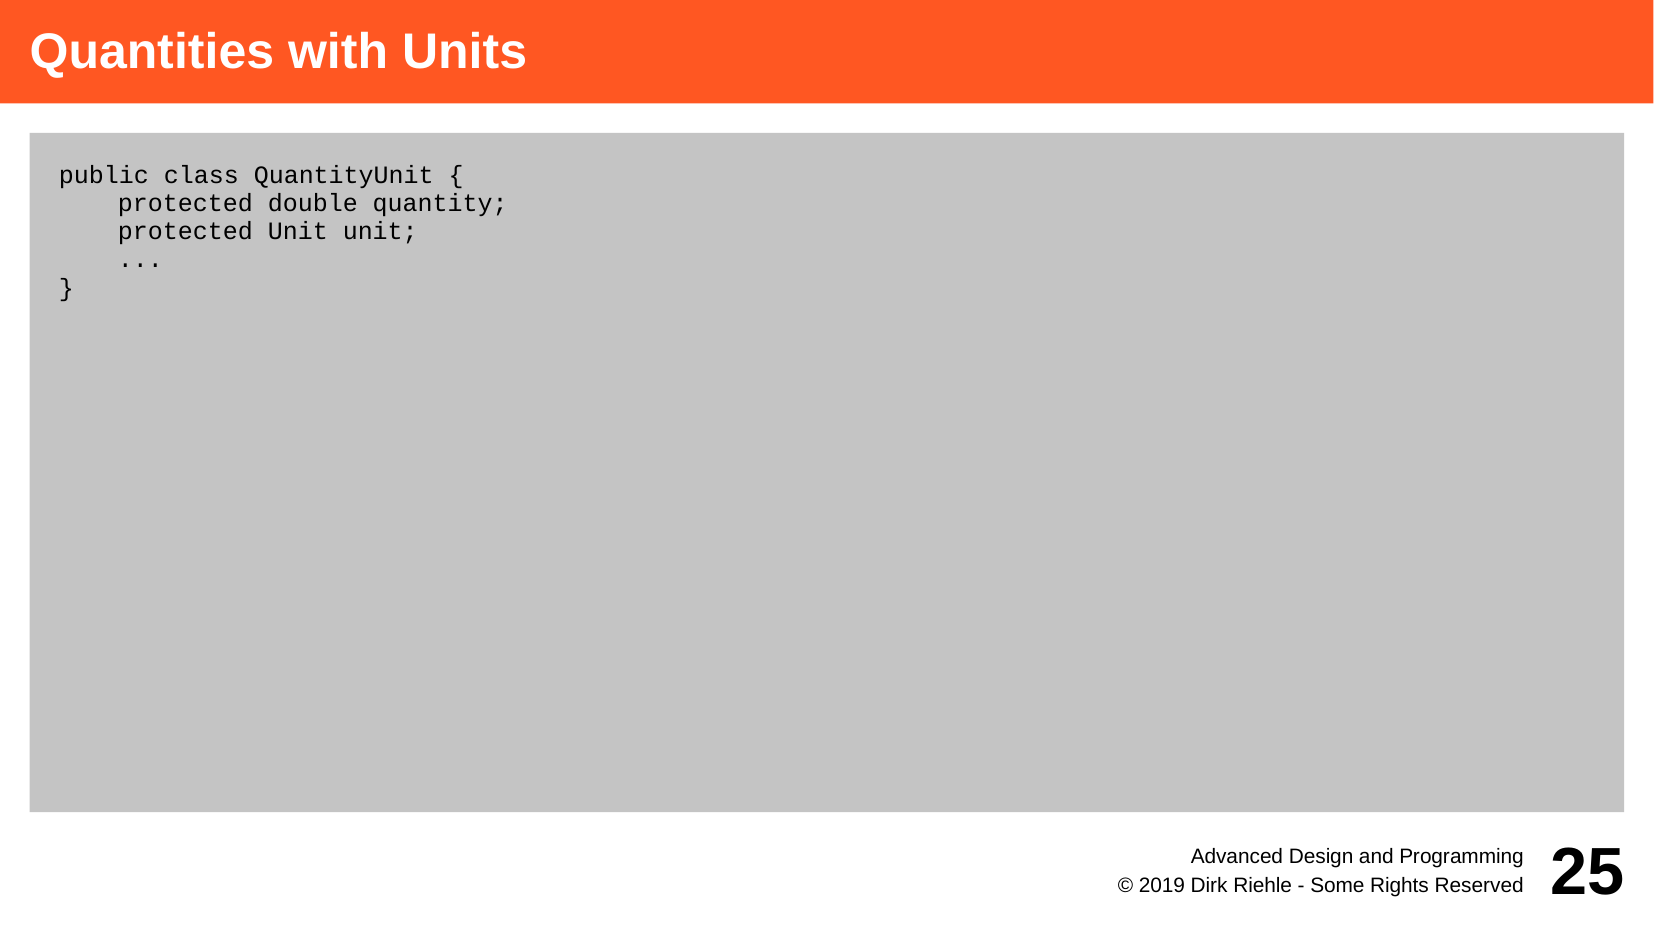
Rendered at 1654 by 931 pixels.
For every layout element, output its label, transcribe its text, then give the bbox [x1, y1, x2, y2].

list public class QuantityUnit { protected double quantity; protected Unit unit; ... } [29, 132, 1625, 813]
title Quantities with Units [0, 0, 1654, 104]
